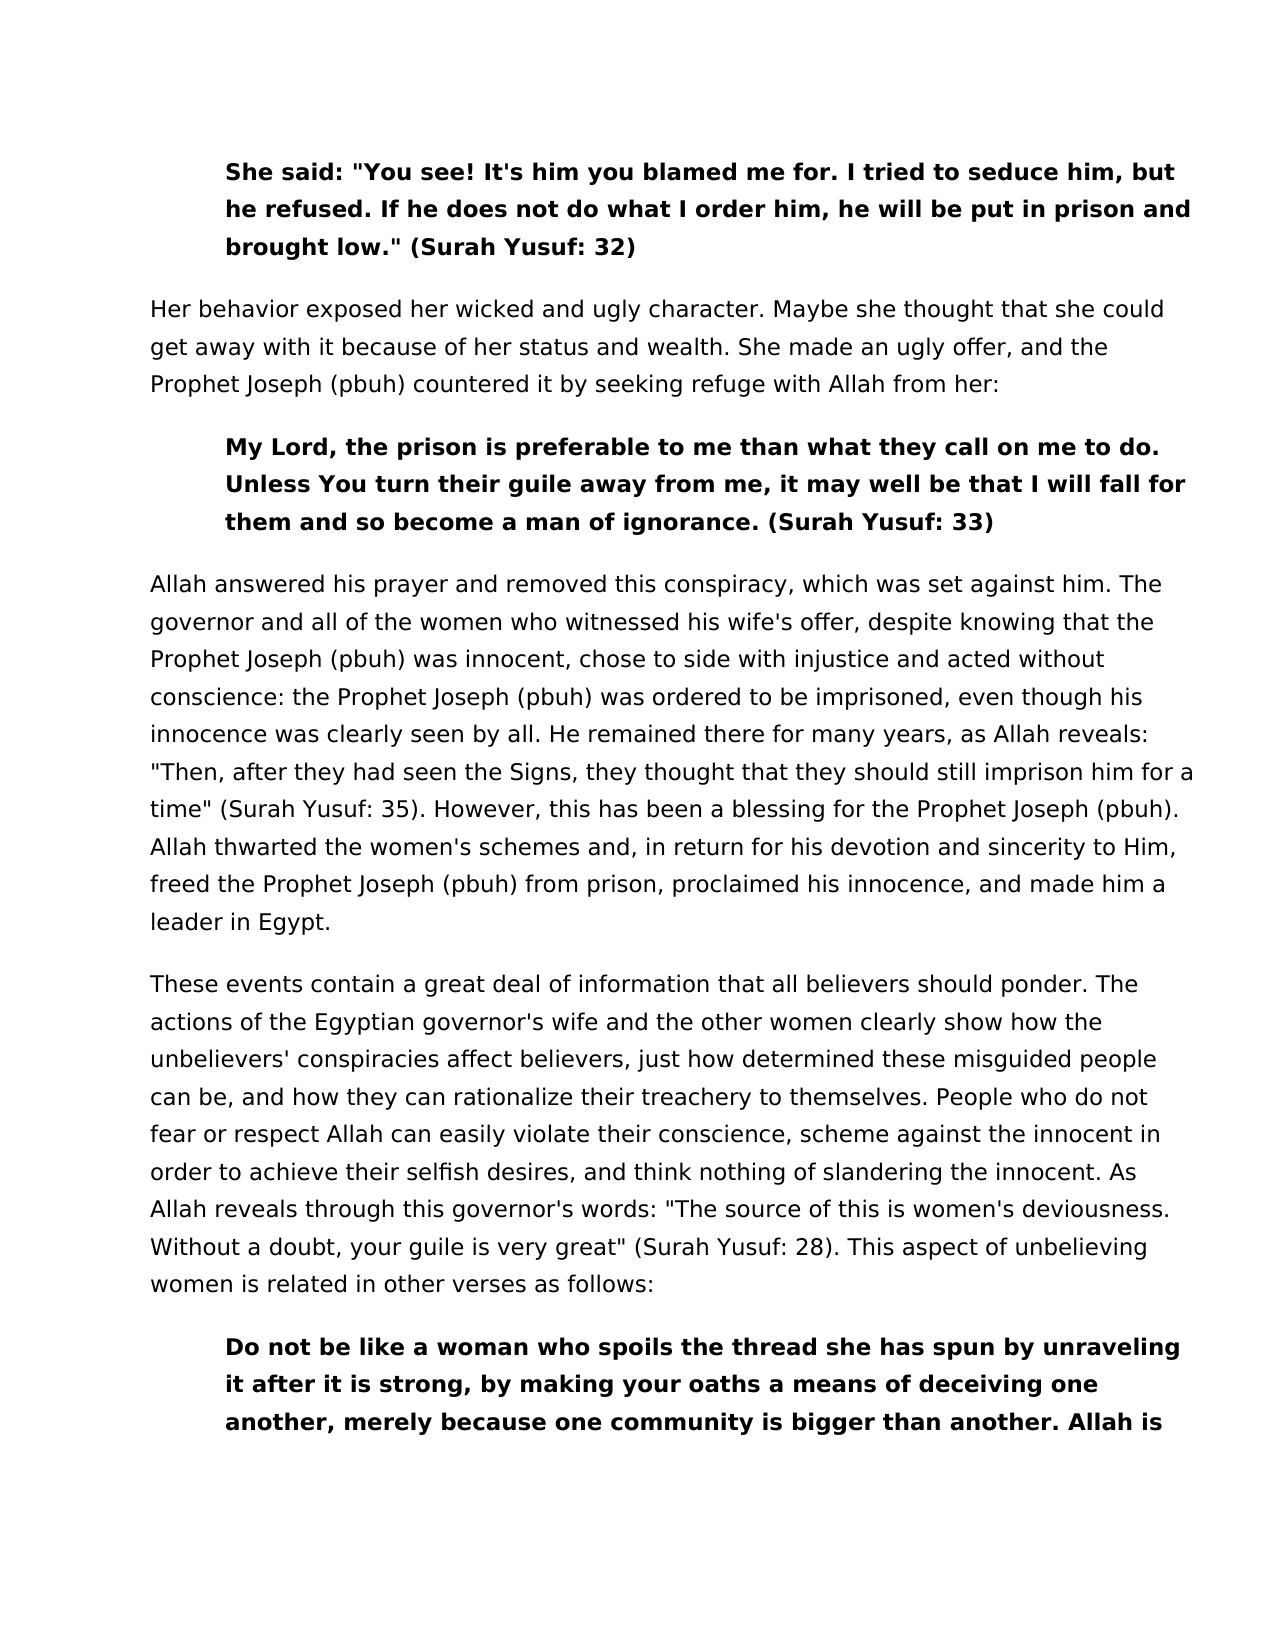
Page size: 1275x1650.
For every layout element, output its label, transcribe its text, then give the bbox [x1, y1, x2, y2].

text My Lord, the prison is preferable to me than what they call on me to do. Unless You turn their guile away from me, it may well be that I will fall for them and so become a man of ignorance. (Surah Yusuf: 33) [225, 425, 1200, 537]
text Allah answered his prayer and removed this conspiracy, which was set against him. The governor and all of the women who witnessed his wife's offer, despite knowing that the Prophet Joseph (pbuh) was innocent, chose to side with injustice and acted without conscience: the Prophet Joseph (pbuh) was ordered to be imprisoned, even though his innocence was clearly seen by all. He remained there for many years, as Allah reveals: "Then, after they had seen the Signs, they thought that they should still imprison him for a time" (Surah Yusuf: 35). However, this has been a blessing for the Prophet Joseph (pbuh). Allah thwarted the women's schemes and, in return for his devotion and sincerity to Him, freed the Prophet Joseph (pbuh) from prison, proclaimed his innocence, and made him a leader in Egypt. [150, 562, 1200, 937]
text These events contain a great deal of information that all believers should ponder. The actions of the Egyptian governor's wife and the other women clearly show how the unbelievers' conspiracies affect believers, just how determined these misguided people can be, and how they can rationalize their treachery to themselves. People who do not fear or respect Allah can easily violate their conscience, scheme against the innocent in order to achieve their selfish desires, and think nothing of slandering the innocent. As Allah reveals through this governor's words: "The source of this is women's deviousness. Without a doubt, your guile is very great" (Surah Yusuf: 28). This aspect of unbelieving women is related in other verses as follows: [150, 962, 1200, 1300]
text She said: "You see! It's him you blamed me for. I tried to seduce him, but he refused. If he does not do what I order him, he will be put in prison and brought low." (Surah Yusuf: 32) [225, 150, 1200, 262]
text Her behavior exposed her wicked and ugly character. Maybe she thought that she could get away with it because of her status and wealth. She made an ugly offer, and the Prophet Joseph (pbuh) countered it by seeking refuge with Allah from her: [150, 287, 1200, 400]
text Do not be like a woman who spoils the thread she has spun by unraveling it after it is strong, by making your oaths a means of deceiving one another, merely because one community is bigger than another. Allah is [225, 1325, 1200, 1437]
